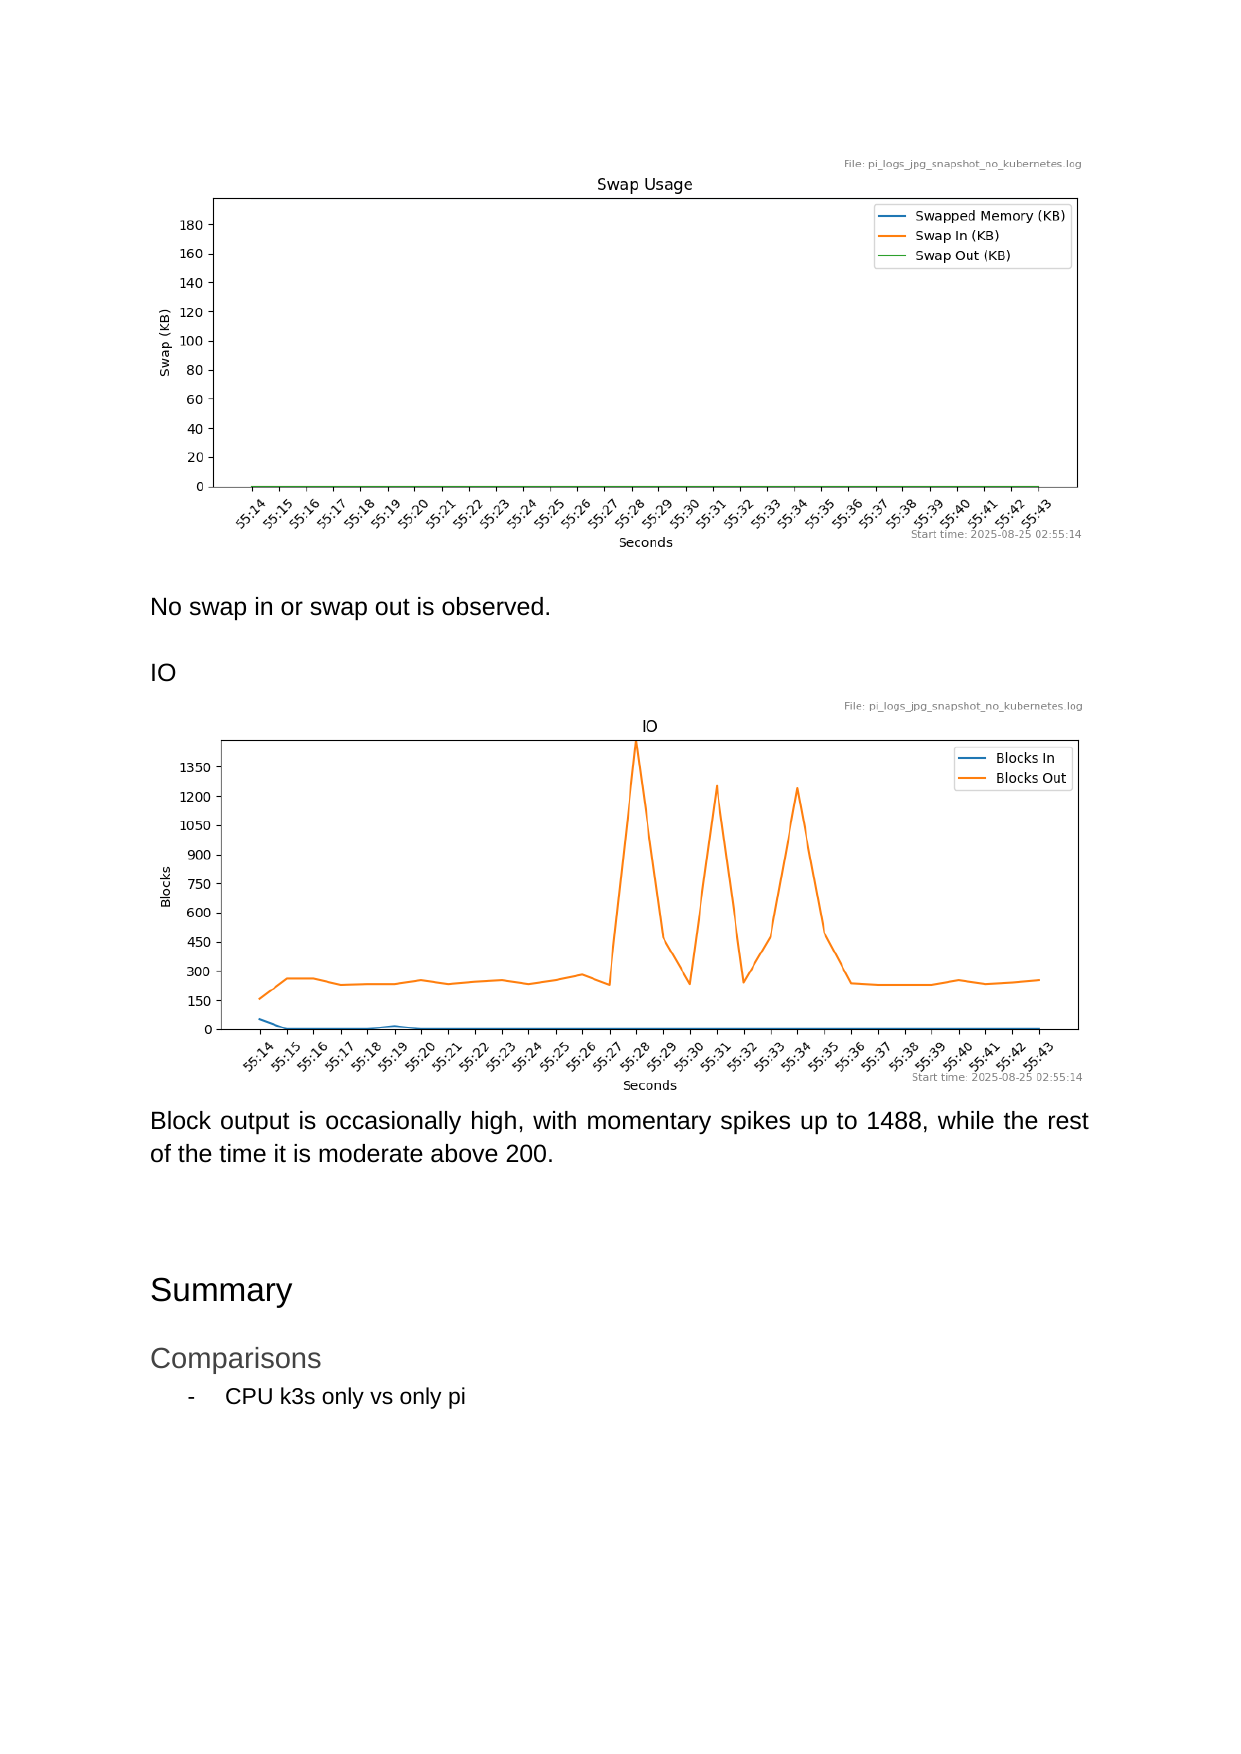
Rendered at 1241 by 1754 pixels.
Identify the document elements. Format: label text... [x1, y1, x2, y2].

list CPU k3s only vs only pi [187, 1383, 1090, 1410]
subtitle Summary [150, 1270, 1090, 1308]
text Block output is occasionally high, with momentary spikes up to 1488, while the rest of the time it is moderate above 200. [150, 1106, 1090, 1167]
picture [150, 691, 1091, 1102]
subtitle Comparisons [150, 1341, 1090, 1375]
picture [150, 150, 1091, 559]
text IO [150, 658, 1090, 687]
text No swap in or swap out is observed. [150, 592, 1090, 621]
